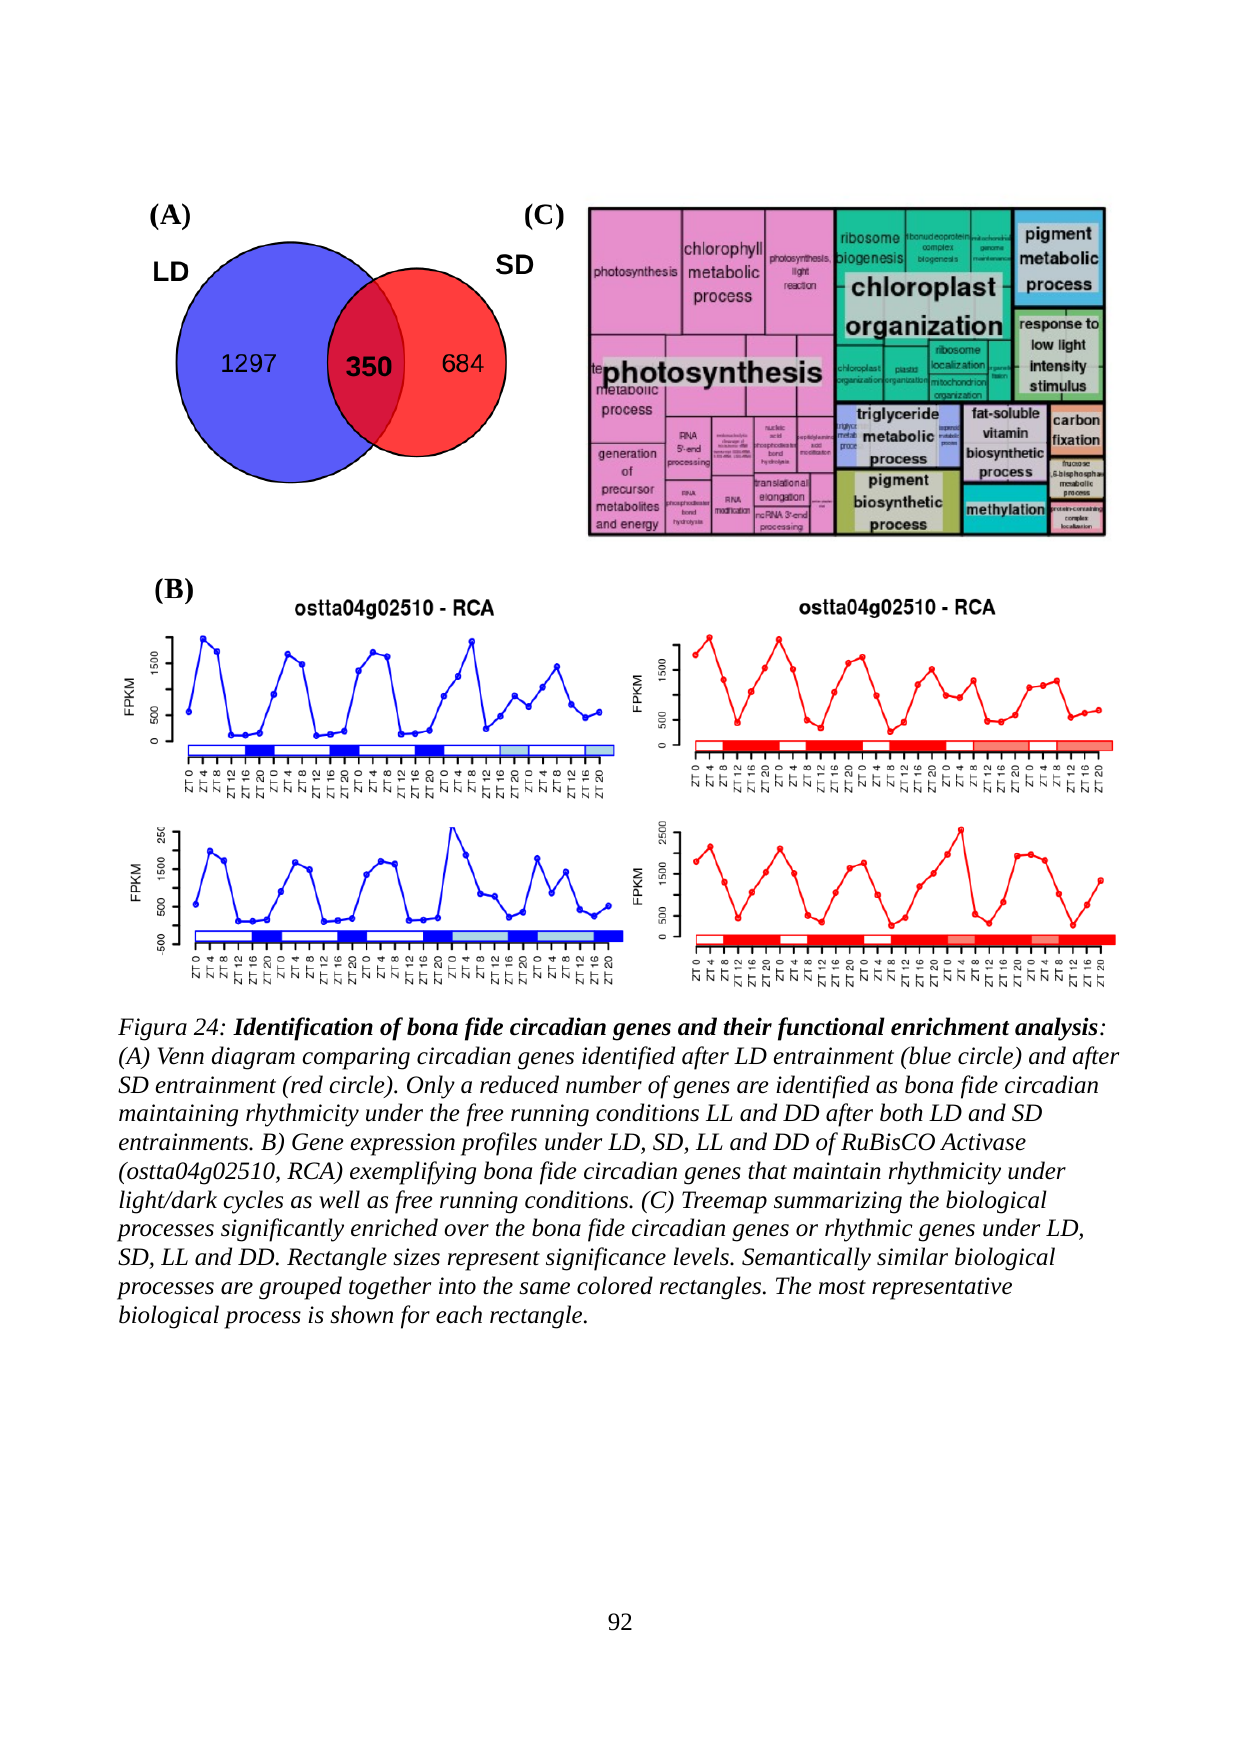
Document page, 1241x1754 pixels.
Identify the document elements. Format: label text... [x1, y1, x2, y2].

text Figura 24: Identification of bona fide circadian genes and their functional enrichment analysis: (A) Venn diagram comparing circadian genes identified after LD entrainment (blue circle) and after SD entrainment (red circle). Only a reduced number of genes are identified as bona fide circadian maintaining rhythmicity under the free running conditions LL and DD after both LD and SD entrainments. B) Gene expression profiles under LD, SD, LL and DD of RuBisCO Activase (ostta04g02510, RCA) exemplifying bona fide circadian genes that maintain rhythmicity under light/dark cycles as well as free running conditions. (C) Treemap summarizing the biological processes significantly enriched over the bona fide circadian genes or rhythmic genes under LD, SD, LL and DD. Rectangle sizes represent significance levels. Semantically similar biological processes are grouped together into the same colored rectangles. The most representative biological process is shown for each rectangle. [118, 1013, 1122, 1328]
picture [118, 188, 1123, 1013]
